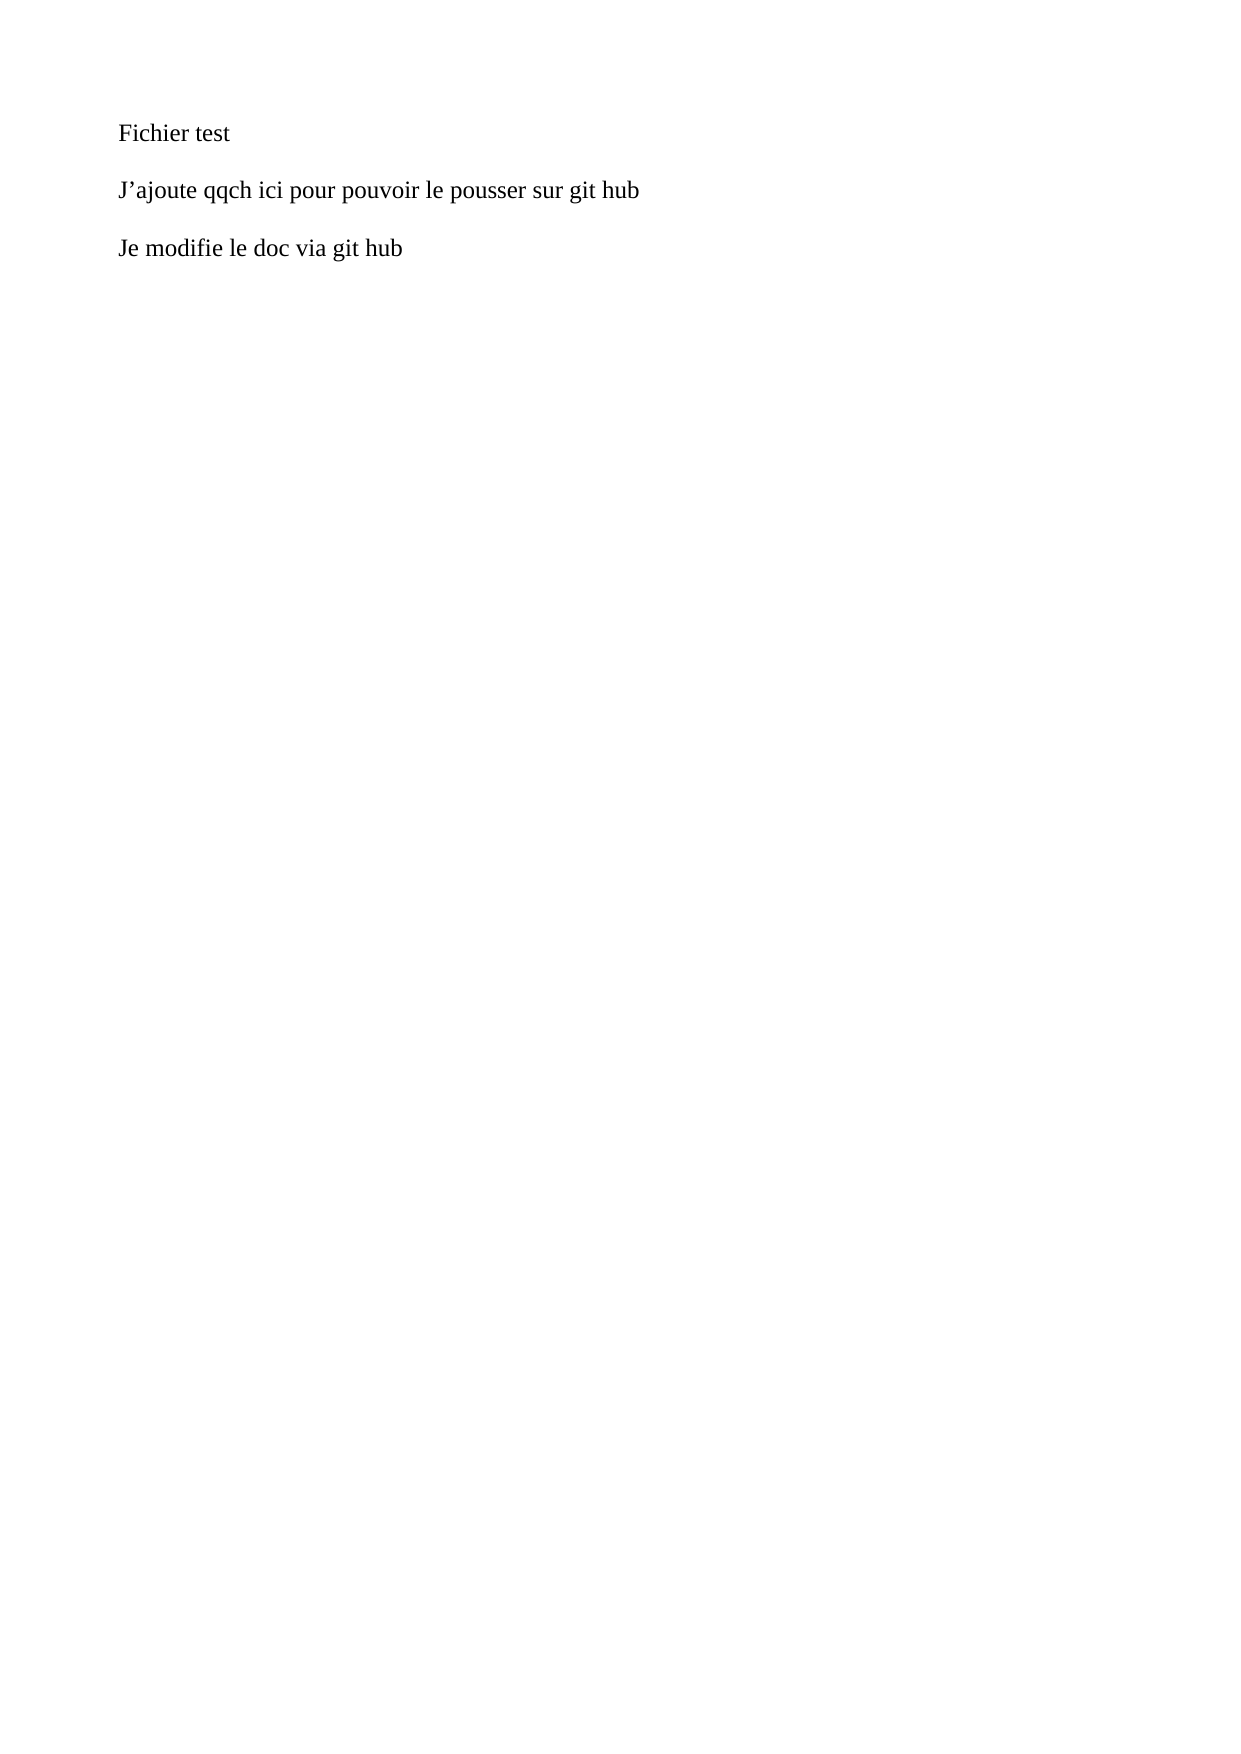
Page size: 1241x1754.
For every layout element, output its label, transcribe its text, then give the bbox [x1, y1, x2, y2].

text J’ajoute qqch ici pour pouvoir le pousser sur git hub [118, 176, 1122, 204]
text Je modifie le doc via git hub [118, 233, 1122, 262]
text Fichier test [118, 118, 1122, 147]
